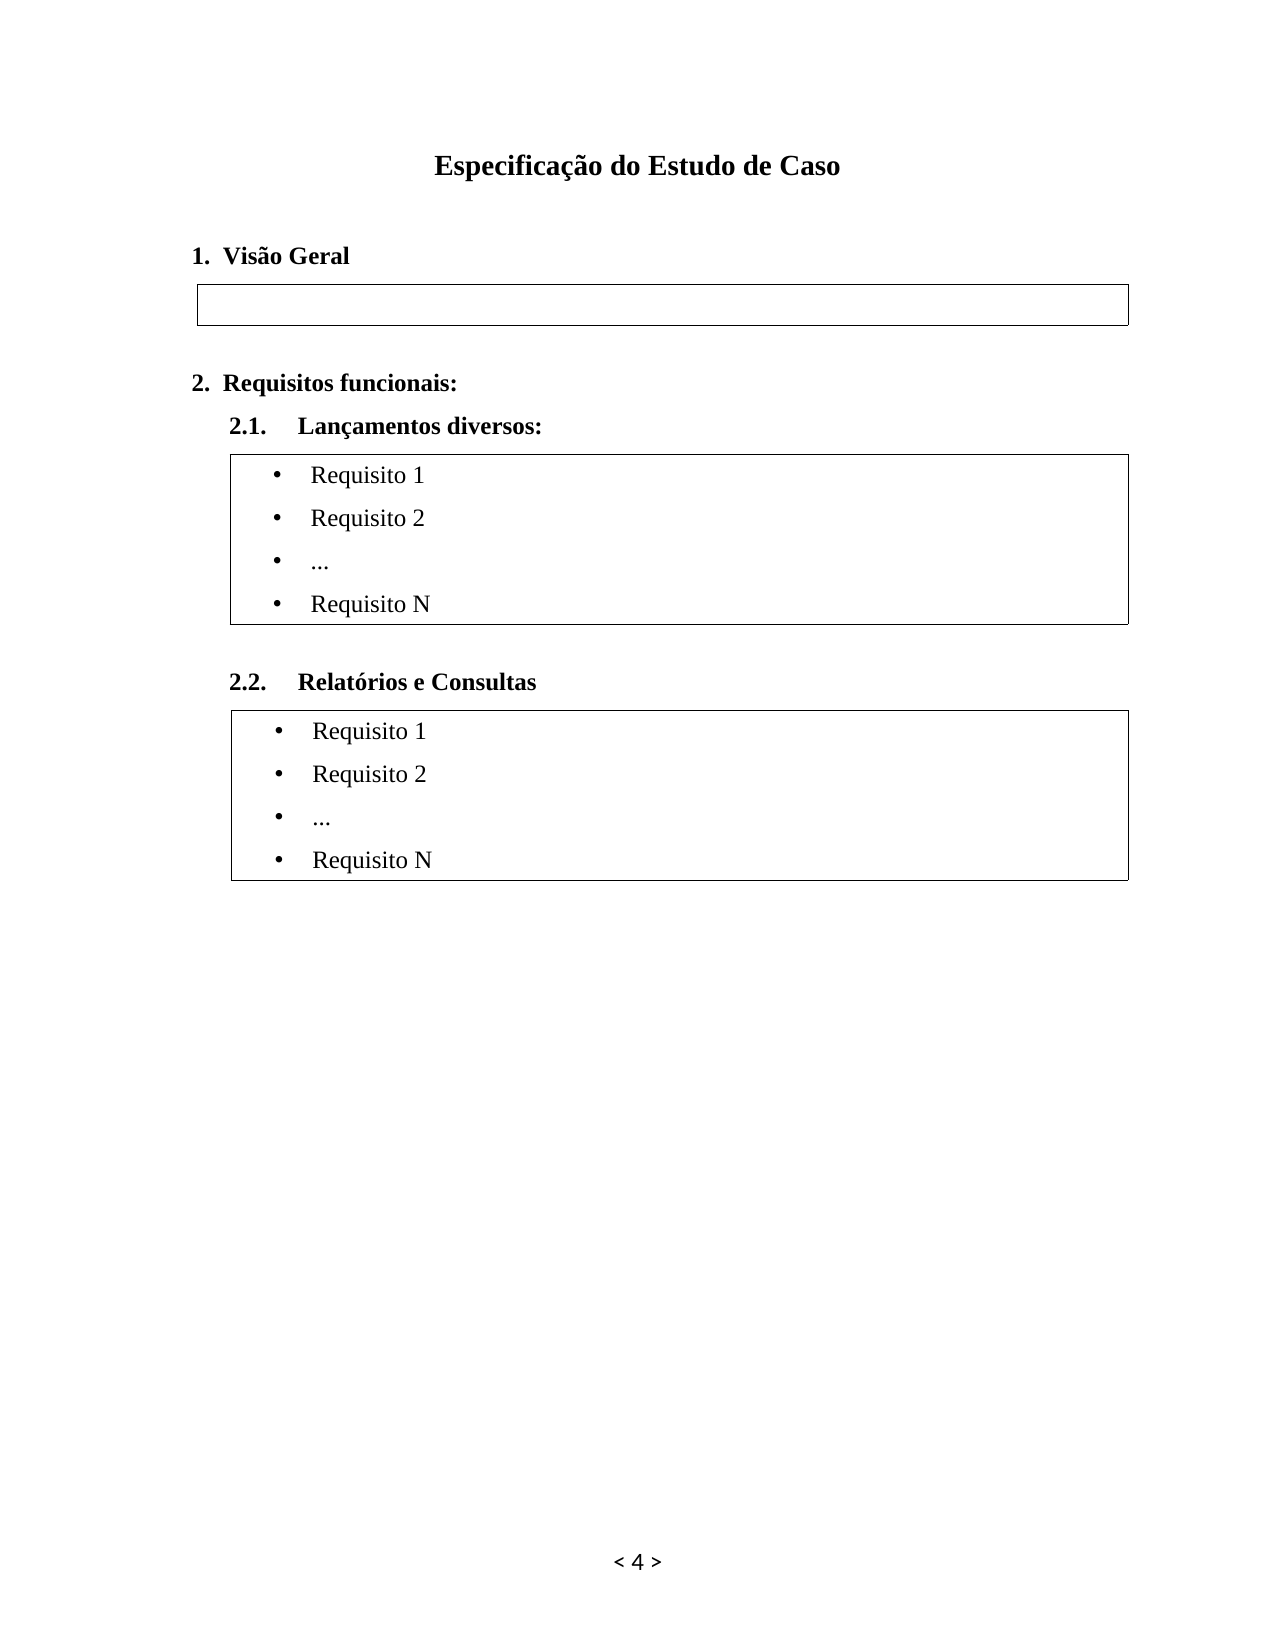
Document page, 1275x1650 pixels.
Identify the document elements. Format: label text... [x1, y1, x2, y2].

text Especificação do Estudo de Caso [148, 148, 1127, 181]
list Relatórios e Consultas [223, 667, 1127, 696]
table_header Requisito 1 Requisito 2 ... Requisito N [232, 711, 1128, 880]
table_header Requisito 1 Requisito 2 ... Requisito N [231, 455, 1128, 624]
list Visão Geral [185, 241, 1127, 270]
table_header [198, 285, 1128, 324]
list Requisitos funcionais: [185, 368, 1127, 397]
list Lançamentos diversos: [223, 411, 1127, 440]
